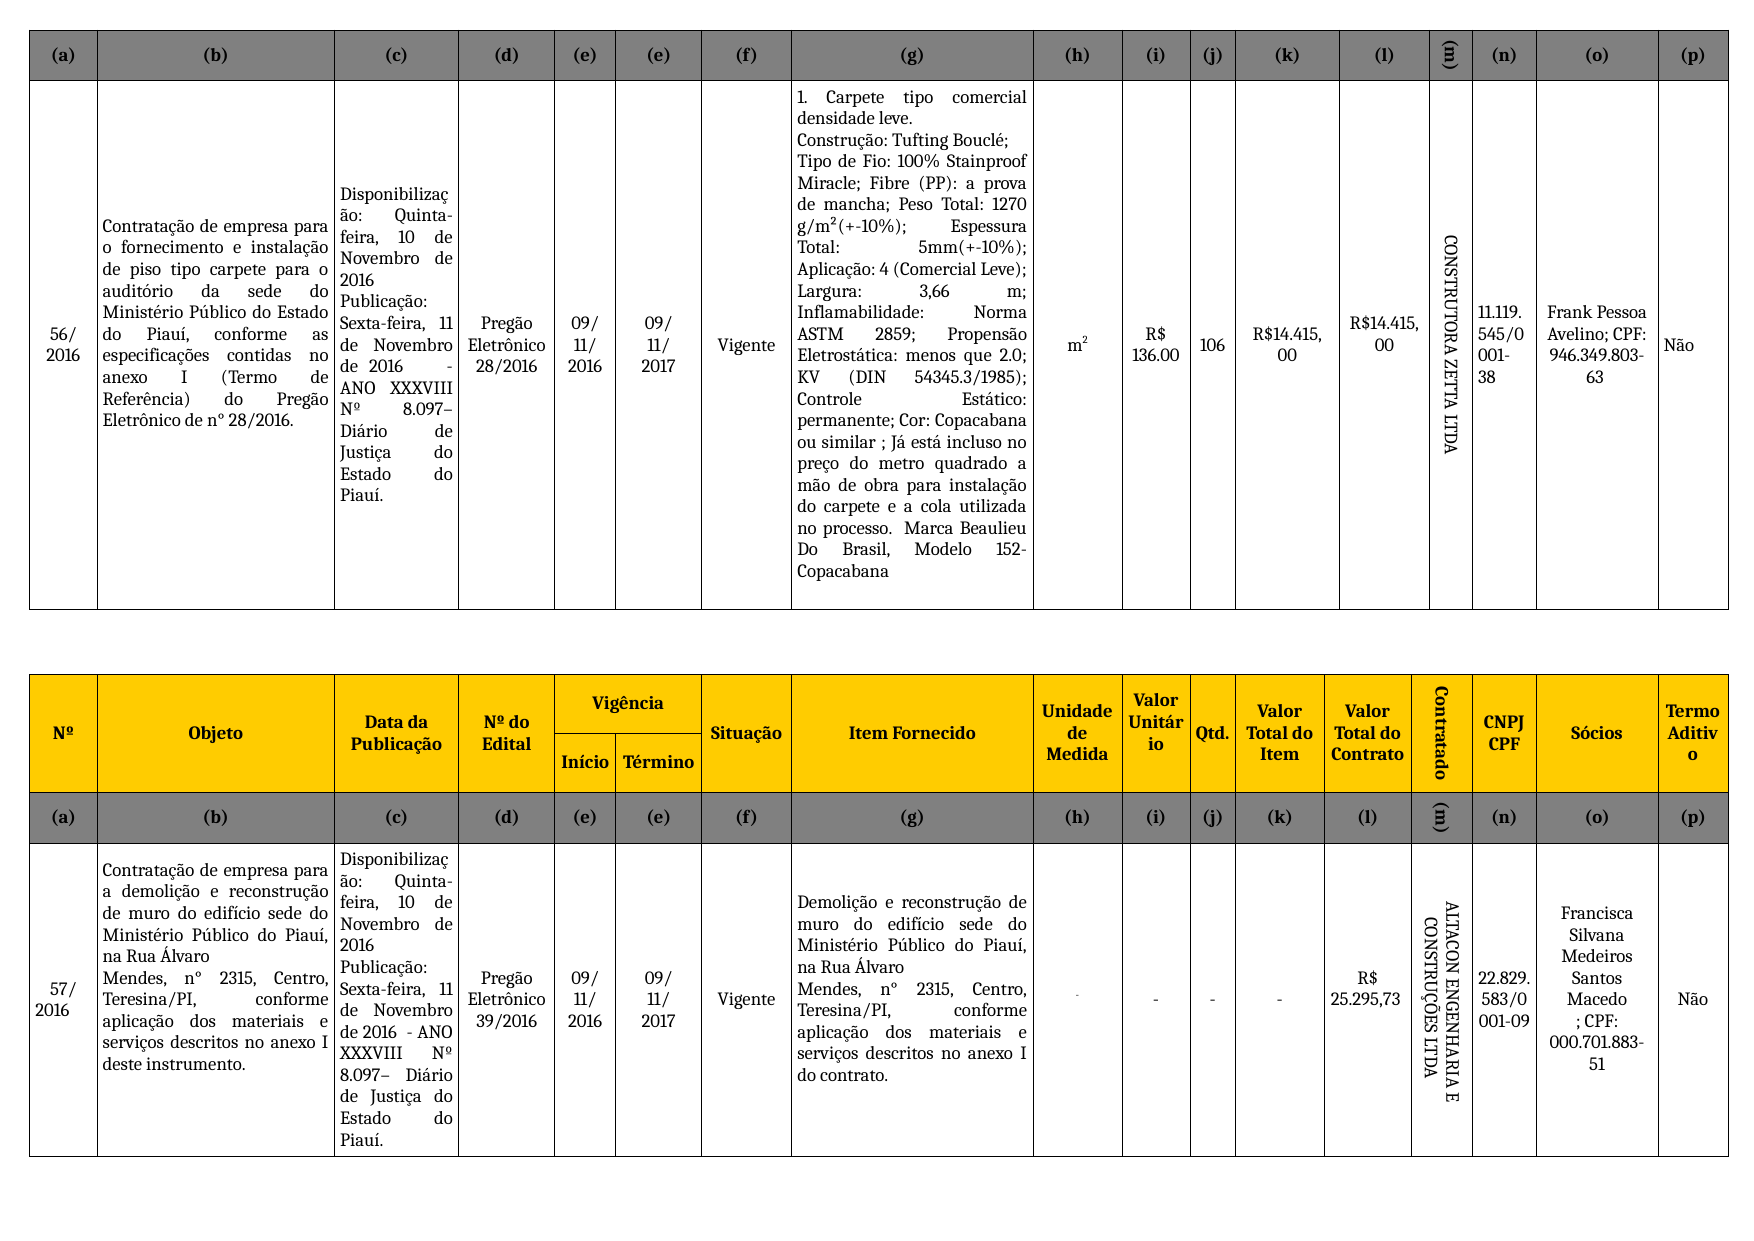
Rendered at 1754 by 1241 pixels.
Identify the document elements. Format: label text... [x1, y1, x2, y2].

table_cell 22.829.583/0001-09 [1473, 844, 1536, 1156]
table_cell (e) [616, 31, 701, 80]
table_cell (a) [30, 31, 97, 80]
table_cell (i) [1123, 793, 1190, 843]
table_cell 106 [1191, 81, 1235, 609]
table_cell Disponibilização: Quinta-feira, 10 de Novembro de 2016 Publicação: Sexta-feira, 11 de Novembro de 2016 - ANO XXXVIII Nº 8.097– Diário de Justiça do Estado do Piauí. [335, 81, 458, 609]
table_header Termo Aditivo [1659, 675, 1728, 792]
table_cell (e) [616, 793, 701, 843]
table_cell (c) [335, 793, 458, 843]
table_cell Contratação de empresa para a demolição e reconstrução de muro do edifício sede do Ministério Público do Piauí, na Rua Álvaro Mendes, n° 2315, Centro, Teresina/PI, conforme aplicação dos materiais e serviços descritos no anexo I deste instrumento. [98, 844, 334, 1156]
table_cell ALTACON ENGENHARIA E CONSTRUÇÕES LTDA [1412, 844, 1472, 1156]
table_cell (e) [555, 31, 615, 80]
table_cell 09/ 11/ 2017 [616, 81, 701, 609]
table_header Sócios [1537, 675, 1658, 792]
table_header Valor Total do Contrato [1325, 675, 1411, 792]
table_cell (i) [1123, 31, 1190, 80]
table_header Valor Total do Item [1236, 675, 1324, 792]
table_cell (b) [98, 31, 334, 80]
table_header Nº do Edital [459, 675, 554, 792]
table_header Situação [702, 675, 791, 792]
table_cell (p) [1659, 793, 1728, 843]
table_cell - [1191, 844, 1235, 1156]
table_cell (p) [1659, 31, 1728, 80]
table_cell Contratação de empresa para o fornecimento e instalação de piso tipo carpete para o auditório da sede do Ministério Público do Estado do Piauí, conforme as especificações contidas no anexo I (Termo de Referência) do Pregão Eletrônico de n° 28/2016. [98, 81, 334, 609]
table_header Nº [30, 675, 97, 792]
table_cell (h) [1034, 793, 1122, 843]
table_header Objeto [98, 675, 334, 792]
table_cell Não [1659, 81, 1728, 609]
table_cell (g) [792, 793, 1033, 843]
table_cell - [1034, 844, 1122, 1156]
table_cell 1. Carpete tipo comercial densidade leve. Construção: Tufting Bouclé; Tipo de Fio: 100% Stainproof Miracle; Fibre (PP): a prova de mancha; Peso Total: 1270 g/m²(+-10%); Espessura Total: 5mm(+-10%); Aplicação: 4 (Comercial Leve); Largura: 3,66 m; Inflamabilidade: Norma ASTM 2859; Propensão Eletrostática: menos que 2.0; KV (DIN 54345.3/1985); Controle Estático: permanente; Cor: Copacabana ou similar ; Já está incluso no preço do metro quadrado a mão de obra para instalação do carpete e a cola utilizada no processo. Marca Beaulieu Do Brasil, Modelo 152- Copacabana [792, 81, 1033, 609]
table_cell (k) [1236, 31, 1339, 80]
table_cell R$ 136,00 [1123, 81, 1190, 609]
table_cell (l) [1325, 793, 1411, 843]
table_cell R$14.415, 00 [1340, 81, 1429, 609]
table_cell Início [555, 734, 615, 792]
table_header Item Fornecido [792, 675, 1033, 792]
table_header Unidade de Medida [1034, 675, 1122, 792]
table_cell Não [1659, 844, 1728, 1156]
table_cell 57/ 2016 [30, 844, 97, 1156]
table_cell (d) [459, 793, 554, 843]
table_cell (e) [555, 793, 615, 843]
table_cell (c) [335, 31, 458, 80]
table_cell Frank Pessoa Avelino; CPF: 946.349.803-63 [1537, 81, 1658, 609]
table_cell (j) [1191, 31, 1235, 80]
table_header Valor Unitário [1123, 675, 1190, 792]
table_cell (n) [1473, 31, 1536, 80]
table_cell - [1123, 844, 1190, 1156]
table_cell Pregão Eletrônico 39/2016 [459, 844, 554, 1156]
table_cell R$14.415, 00 [1236, 81, 1339, 609]
table_cell (d) [459, 31, 554, 80]
table_cell (m) [1412, 793, 1472, 843]
table_cell 09/ 11/ 2017 [616, 844, 701, 1156]
table_header Qtd. [1191, 675, 1235, 792]
table_cell (m) [1430, 31, 1472, 80]
table_cell (l) [1340, 31, 1429, 80]
table_cell 09/ 11/ 2016 [555, 81, 615, 609]
table_cell CONSTRUTORA ZETTA LTDA [1430, 81, 1472, 609]
table_cell 56/ 2016 [30, 81, 97, 609]
table_cell (o) [1537, 31, 1658, 80]
table_cell Pregão Eletrônico 28/2016 [459, 81, 554, 609]
table_cell Francisca Silvana Medeiros Santos Macedo ; CPF: 000.701.883-51 [1537, 844, 1658, 1156]
table_cell m2 [1034, 81, 1122, 609]
table_cell (o) [1537, 793, 1658, 843]
table_cell (f) [702, 793, 791, 843]
table_cell Término [616, 734, 701, 792]
table_cell - [1236, 844, 1324, 1156]
table_cell Vigente [702, 844, 791, 1156]
table_cell (g) [792, 31, 1033, 80]
table_cell Vigente [702, 81, 791, 609]
table_header Contratado [1412, 675, 1472, 792]
table_header Vigência [555, 675, 701, 733]
table_header Data da Publicação [335, 675, 458, 792]
table_header CNPJ CPF [1473, 675, 1536, 792]
table_cell (k) [1236, 793, 1324, 843]
table_cell Disponibilização: Quinta-feira, 10 de Novembro de 2016 Publicação: Sexta-feira, 11 de Novembro de 2016 - ANO XXXVIII Nº 8.097– Diário de Justiça do Estado do Piauí. [335, 844, 458, 1156]
table_cell (b) [98, 793, 334, 843]
table_cell 11.119.545/0001- 38 [1473, 81, 1536, 609]
table_cell Demolição e reconstrução de muro do edifício sede do Ministério Público do Piauí, na Rua Álvaro Mendes, n° 2315, Centro, Teresina/PI, conforme aplicação dos materiais e serviços descritos no anexo I do contrato. [792, 844, 1033, 1156]
table_cell R$ 25.295,73 [1325, 844, 1411, 1156]
table_cell (n) [1473, 793, 1536, 843]
table_cell (h) [1034, 31, 1122, 80]
table_cell (j) [1191, 793, 1235, 843]
table_cell (f) [702, 31, 791, 80]
table_cell 09/ 11/ 2016 [555, 844, 615, 1156]
table_cell (a) [30, 793, 97, 843]
